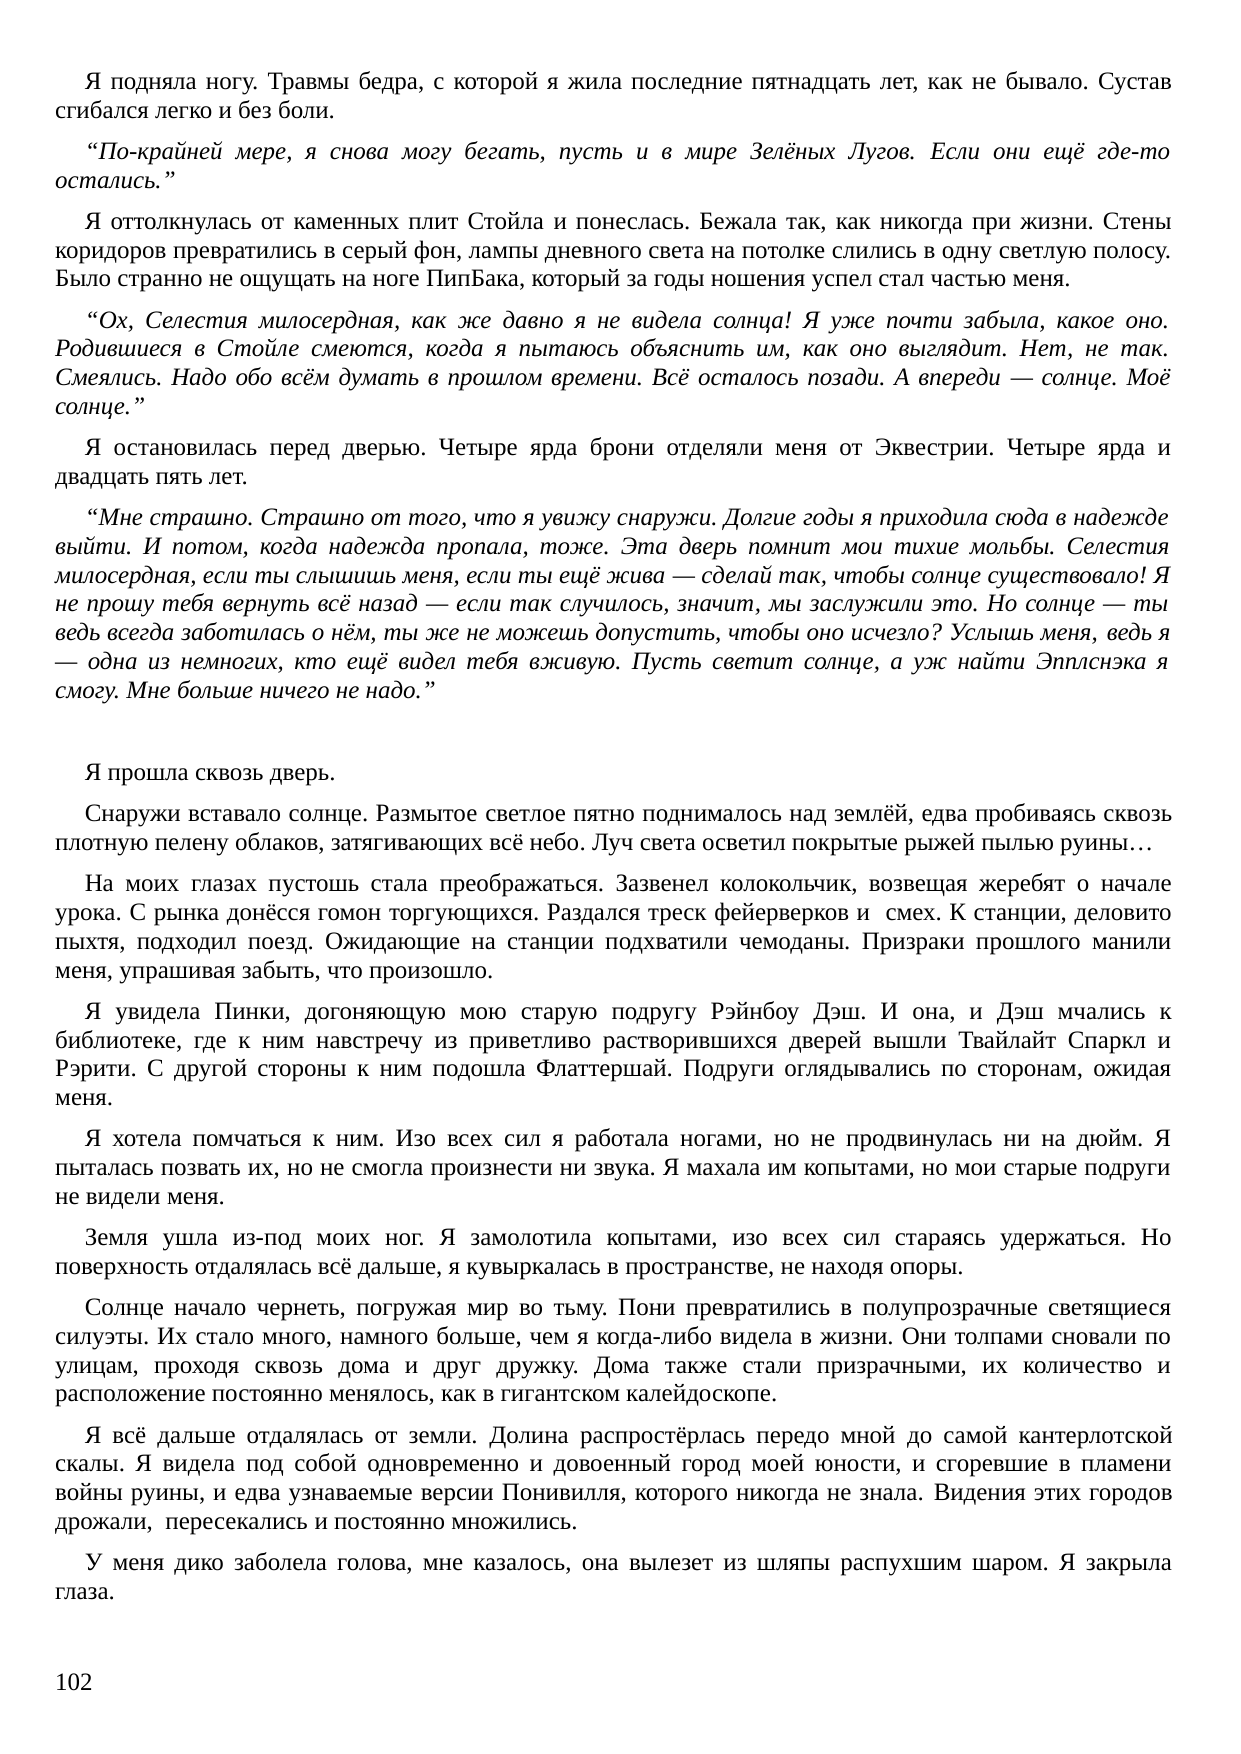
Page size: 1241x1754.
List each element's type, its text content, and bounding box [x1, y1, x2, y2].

text Я оттолкнулась от каменных плит Стойла и понеслась. Бежала так, как никогда при жизни. Стены коридоров превратились в серый фон, лампы дневного света на потолке слились в одну светлую полосу. Было странно не ощущать на ноге ПипБака, который за годы ношения успел стал частью меня. [55, 206, 1173, 292]
text “Ох, Селестия милосердная, как же давно я не видела солнца! Я уже почти забыла, какое оно. Родившиеся в Стойле смеются, когда я пытаюсь объяснить им, как оно выглядит. Нет, не так. Смеялись. Надо обо всём думать в прошлом времени. Всё осталось позади. А впереди — солнце. Моё солнце.” [55, 305, 1173, 420]
text Я подняла ногу. Травмы бедра, с которой я жила последние пятнадцать лет, как не бывало. Сустав сгибался легко и без боли. [55, 66, 1173, 123]
text Снаружи вставало солнце. Размытое светлое пятно поднималось над землёй, едва пробиваясь сквозь плотную пелену облаков, затягивающих всё небо. Луч света осветил покрытые рыжей пылью руины… [55, 798, 1173, 856]
text Солнце начало чернеть, погружая мир во тьму. Пони превратились в полупрозрачные светящиеся силуэты. Их стало много, намного больше, чем я когда-либо видела в жизни. Они толпами сновали по улицам, проходя сквозь дома и друг дружку. Дома также стали призрачными, их количество и расположение постоянно менялось, как в гигантском калейдоскопе. [55, 1292, 1173, 1407]
text Я остановилась перед дверью. Четыре ярда брони отделяли меня от Эквестрии. Четыре ярда и двадцать пять лет. [55, 432, 1173, 490]
text У меня дико заболела голова, мне казалось, она вылезет из шляпы распухшим шаром. Я закрыла глаза. [55, 1547, 1173, 1605]
text “По-крайней мере, я снова могу бегать, пусть и в мире Зелёных Лугов. Если они ещё где-то остались.” [55, 136, 1173, 193]
text “Мне страшно. Страшно от того, что я увижу снаружи. Долгие годы я приходила сюда в надежде выйти. И потом, когда надежда пропала, тоже. Эта дверь помнит мои тихие мольбы. Селестия милосердная, если ты слышишь меня, если ты ещё жива — сделай так, чтобы солнце существовало! Я не прошу тебя вернуть всё назад — если так случилось, значит, мы заслужили это. Но солнце — ты ведь всегда заботилась о нём, ты же не можешь допустить, чтобы оно исчезло? Услышь меня, ведь я — одна из немногих, кто ещё видел тебя вживую. Пусть светит солнце, а уж найти Эпплснэка я смогу. Мне больше ничего не надо.” [55, 502, 1173, 703]
text На моих глазах пустошь стала преображаться. Зазвенел колокольчик, возвещая жеребят о начале урока. С рынка донёсся гомон торгующихся. Раздался треск фейерверков и смех. К станции, деловито пыхтя, подходил поезд. Ожидающие на станции подхватили чемоданы. Призраки прошлого манили меня, упрашивая забыть, что произошло. [55, 868, 1173, 983]
text Я увидела Пинки, догоняющую мою старую подругу Рэйнбоу Дэш. И она, и Дэш мчались к библиотеке, где к ним навстречу из приветливо растворившихся дверей вышли Твайлайт Спаркл и Рэрити. С другой стороны к ним подошла Флаттершай. Подруги оглядывались по сторонам, ожидая меня. [55, 996, 1173, 1111]
text Я всё дальше отдалялась от земли. Долина распростёрлась передо мной до самой кантерлотской скалы. Я видела под собой одновременно и довоенный город моей юности, и сгоревшие в пламени войны руины, и едва узнаваемые версии Понивилля, которого никогда не знала. Видения этих городов дрожали, пересекались и постоянно множились. [55, 1420, 1173, 1535]
text Я прошла сквозь дверь. [55, 757, 1173, 786]
text Я хотела помчаться к ним. Изо всех сил я работала ногами, но не продвинулась ни на дюйм. Я пыталась позвать их, но не смогла произнести ни звука. Я махала им копытами, но мои старые подруги не видели меня. [55, 1123, 1173, 1210]
text Земля ушла из-под моих ног. Я замолотила копытами, изо всех сил стараясь удержаться. Но поверхность отдалялась всё дальше, я кувыркалась в пространстве, не находя опоры. [55, 1222, 1173, 1280]
